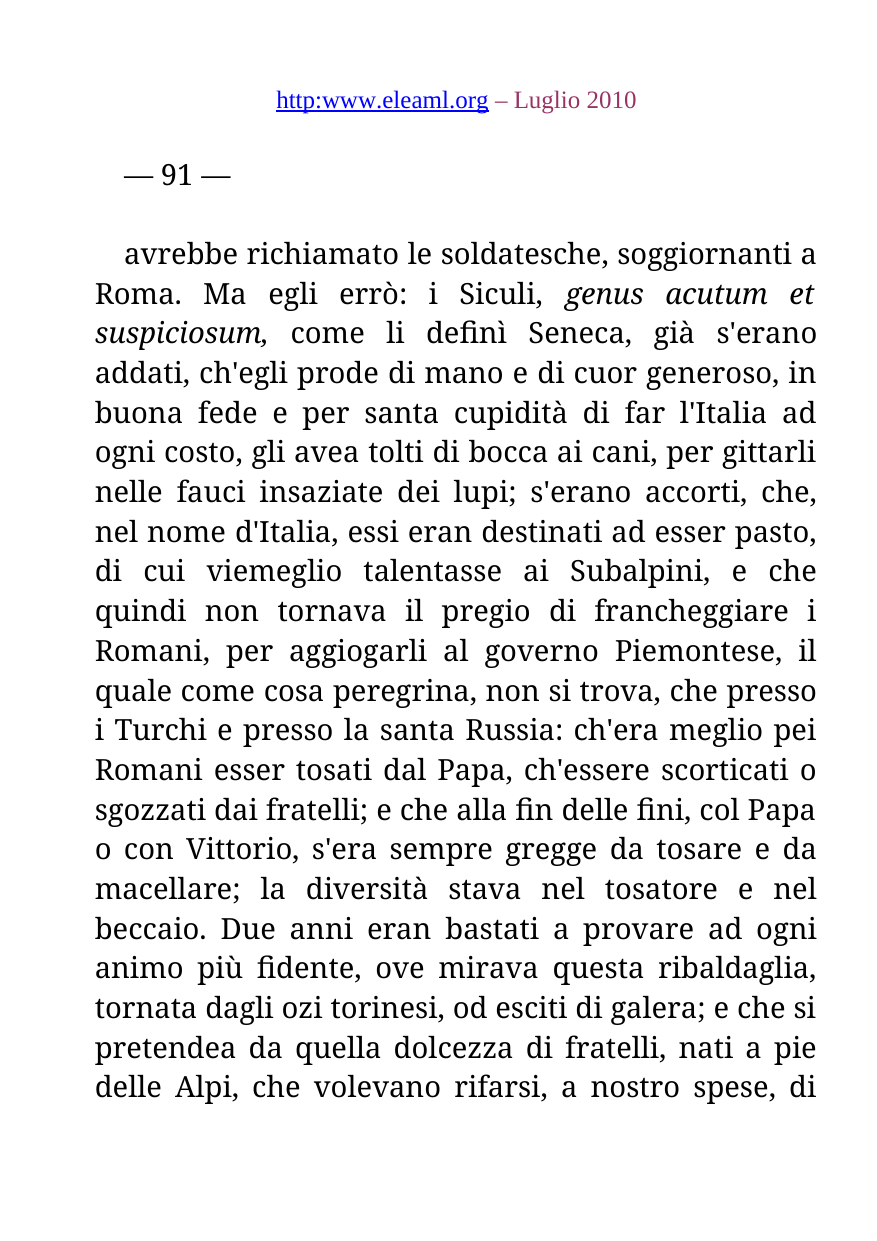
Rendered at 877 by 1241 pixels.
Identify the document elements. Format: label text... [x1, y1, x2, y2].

text — 91 — [94, 154, 818, 193]
text avrebbe richiamato le soldatesche, soggiornanti a Roma. Ma egli errò: i Siculi, genus acutum et suspiciosum, come li definì Seneca, già s'erano addati, ch'egli prode di mano e di cuor generoso, in buona fede e per santa cupidità di far l'Italia ad ogni costo, gli avea tolti di bocca ai cani, per gittarli nelle fauci insaziate dei lupi; s'erano accorti, che, nel nome d'Italia, essi eran destinati ad esser pasto, di cui viemeglio talentasse ai Subalpini, e che quindi non tornava il pregio di francheggiare i Romani, per aggiogarli al governo Piemontese, il quale come cosa peregrina, non si trova, che presso i Turchi e presso la santa Russia: ch'era meglio pei Romani esser tosati dal Papa, ch'essere scorticati o sgozzati dai fratelli; e che alla fin delle fini, col Papa o con Vittorio, s'era sempre gregge da tosare e da macellare; la diversità stava nel tosatore e nel beccaio. Due anni eran bastati a provare ad ogni animo più fidente, ove mirava questa ribaldaglia, tornata dagli ozi torinesi, od esciti di galera; e che si pretendea da quella dolcezza di fratelli, nati a pie delle Alpi, che volevano rifarsi, a nostro spese, di [94, 233, 818, 1106]
